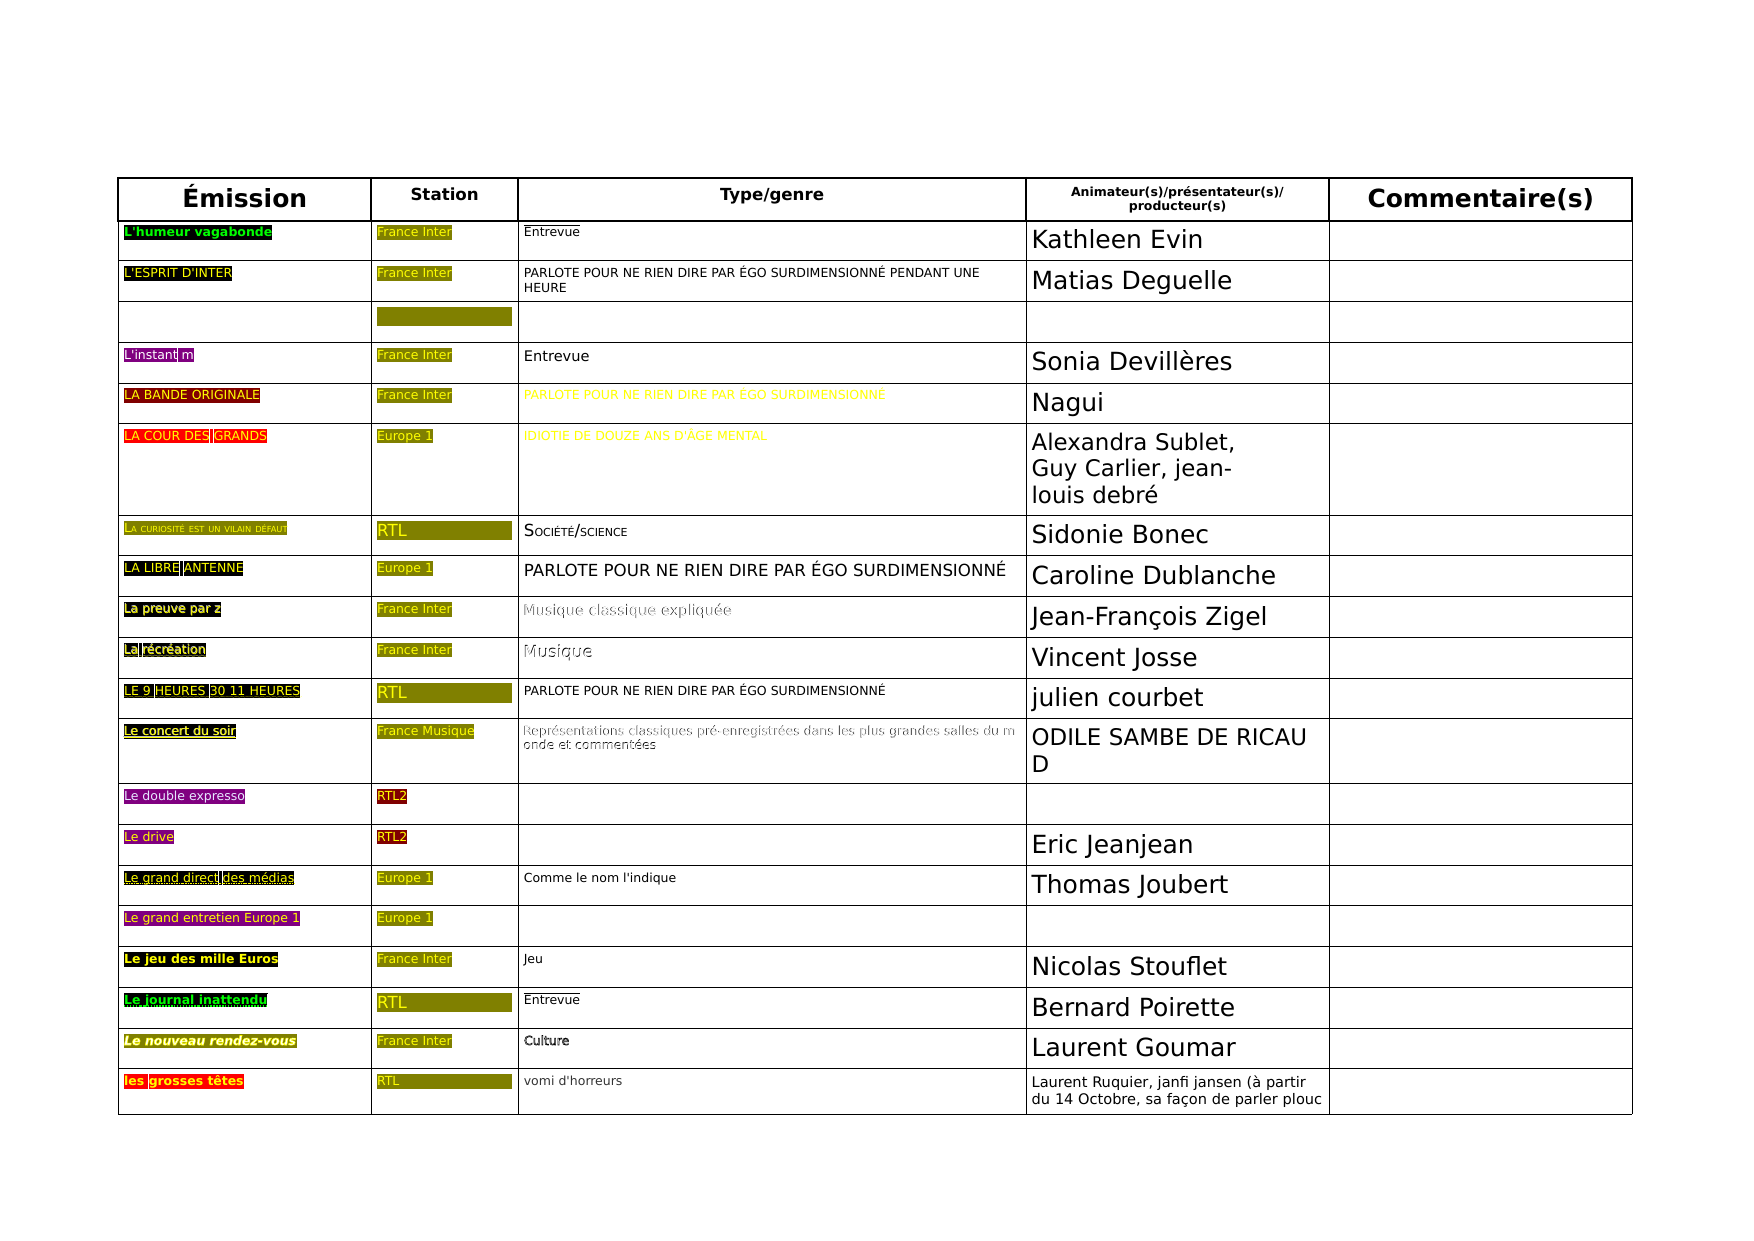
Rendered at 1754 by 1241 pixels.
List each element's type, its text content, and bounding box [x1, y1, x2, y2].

table_cell [372, 302, 518, 342]
table_header Station [372, 179, 517, 219]
table_cell La libre antenne [119, 556, 371, 596]
table_cell Nicolas Stouflet [1027, 947, 1329, 987]
table_cell France Inter [372, 384, 518, 423]
table_cell Musique classique expliquée [519, 597, 1026, 637]
table_cell [1330, 556, 1632, 596]
table_cell RTL [372, 988, 518, 1028]
table_cell France Inter [372, 947, 518, 987]
table_cell Bernard Poirette [1027, 988, 1329, 1028]
table_cell France Inter [372, 343, 518, 382]
table_cell Société/science [519, 516, 1026, 555]
table_cell L'instant m [119, 343, 371, 382]
table_cell [1330, 638, 1632, 678]
table_cell [519, 825, 1026, 865]
table_cell julien courbet [1027, 679, 1329, 718]
table_cell France Inter [372, 261, 518, 301]
table_cell Le double expresso [119, 784, 371, 824]
table_cell Idiotie de douze ans d'âge mental [519, 424, 1026, 515]
table_cell RTL [372, 679, 518, 718]
table_cell Vincent Josse [1027, 638, 1329, 678]
table_cell Le nouveau rendez-vous [119, 1029, 371, 1068]
table_cell La bande originale [119, 384, 371, 423]
table_cell Entrevue [519, 222, 1026, 260]
table_header Type/genre [519, 179, 1025, 219]
table_cell Le concert du soir [119, 719, 371, 783]
table_cell [1330, 1069, 1632, 1114]
table_cell Nagui [1027, 384, 1329, 423]
table_cell Le grand entretien Europe 1 [119, 906, 371, 946]
table_cell La récréation [119, 638, 371, 678]
table_cell [1330, 261, 1632, 301]
table_cell Le jeu des mille Euros [119, 947, 371, 987]
table_cell Laurent Goumar [1027, 1029, 1329, 1068]
table_cell Entrevue [519, 988, 1026, 1028]
table_cell La cour des grands [119, 424, 371, 515]
table_cell [1330, 719, 1632, 783]
table_cell Parlote pour ne rien dire par égo surdimensionné [519, 384, 1026, 423]
table_cell RTL [372, 516, 518, 555]
table_cell [1330, 597, 1632, 637]
table_cell [1330, 343, 1632, 382]
table_cell Le 9 heures 30 11 heures [119, 679, 371, 718]
table_cell France Inter [372, 597, 518, 637]
table_cell France Inter [372, 638, 518, 678]
table_cell Europe 1 [372, 866, 518, 905]
table_cell [1027, 302, 1329, 342]
table_cell [519, 784, 1026, 824]
table_cell [1027, 906, 1329, 946]
table_cell ODILE SAMBE DE RICAUD [1027, 719, 1329, 783]
table_cell [1330, 784, 1632, 824]
table_cell [1330, 384, 1632, 423]
table_cell Sidonie Bonec [1027, 516, 1329, 555]
table_cell Entrevue [519, 343, 1026, 382]
table_cell Alexandra Sublet, Guy Carlier, jean-louis debré [1027, 424, 1329, 515]
table_cell Europe 1 [372, 424, 518, 515]
table_header Commentaire(s) [1330, 179, 1631, 219]
table_cell [1330, 988, 1632, 1028]
table_cell Le journal inattendu [119, 988, 371, 1028]
table_cell Eric Jeanjean [1027, 825, 1329, 865]
table_cell [119, 302, 371, 342]
table_cell RTL2 [372, 784, 518, 824]
table_cell Musique [519, 638, 1026, 678]
table_cell Matias Deguelle [1027, 261, 1329, 301]
table_cell RTL2 [372, 825, 518, 865]
table_cell Vomi d'horreurs [519, 1069, 1026, 1114]
table_cell Le drive [119, 825, 371, 865]
table_cell [1330, 825, 1632, 865]
table_cell [1330, 906, 1632, 946]
table_cell Europe 1 [372, 556, 518, 596]
table_cell France Inter [372, 1029, 518, 1068]
table_cell Représentations classiques pré-enregistrées dans les plus grandes salles du monde et commentées [519, 719, 1026, 783]
table_cell Culture [519, 1029, 1026, 1068]
table_cell France Musique [372, 719, 518, 783]
table_cell [1330, 424, 1632, 515]
table_cell [1330, 679, 1632, 718]
table_cell [1027, 784, 1329, 824]
table_cell La preuve par z [119, 597, 371, 637]
table_cell L'humeur vagabonde [119, 222, 371, 260]
table_cell [1330, 1029, 1632, 1068]
table_cell L'esprit d'Inter [119, 261, 371, 301]
table_cell [1330, 866, 1632, 905]
table_cell Parlote pour ne rien dire par égo surdimensionné pendant une heure [519, 261, 1026, 301]
table_cell Europe 1 [372, 906, 518, 946]
table_cell Les grosses têtes [119, 1069, 371, 1114]
table_cell Comme le nom l'indique [519, 866, 1026, 905]
table_cell Thomas Joubert [1027, 866, 1329, 905]
table_cell [1330, 302, 1632, 342]
table_cell Sonia Devillères [1027, 343, 1329, 382]
table_cell RTL [372, 1069, 518, 1114]
table_cell [1330, 222, 1632, 260]
table_cell Kathleen Evin [1027, 222, 1329, 260]
table_cell Parlote pour ne rien dire par égo surdimensionné [519, 556, 1026, 596]
table_cell Jean-François Zigel [1027, 597, 1329, 637]
table_cell Parlote pour ne rien dire par égo surdimensionné [519, 679, 1026, 718]
table_cell Laurent Ruquier, janfi jansen (à partir du 14 Octobre, sa façon de parler plouc [1027, 1069, 1329, 1114]
table_header Animateur(s)/présentateur(s)/producteur(s) [1027, 179, 1328, 219]
table_cell La curiosité est un vilain défaut [119, 516, 371, 555]
table_cell [1330, 947, 1632, 987]
table_header Émission [119, 179, 370, 219]
table_cell [519, 302, 1026, 342]
table_cell Jeu [519, 947, 1026, 987]
table_cell [519, 906, 1026, 946]
table_cell Le grand direct des médias [119, 866, 371, 905]
table_cell [1330, 516, 1632, 555]
table_cell France Inter [372, 222, 518, 260]
table_cell Caroline Dublanche [1027, 556, 1329, 596]
